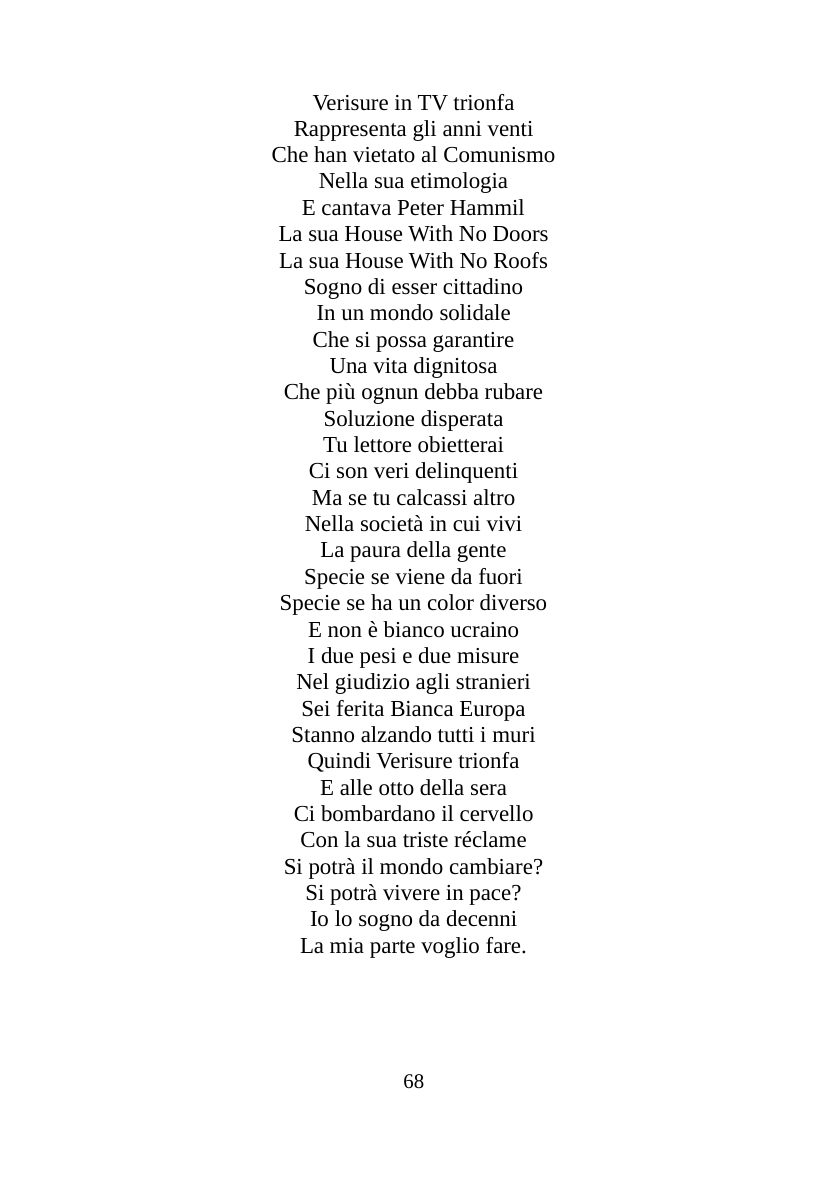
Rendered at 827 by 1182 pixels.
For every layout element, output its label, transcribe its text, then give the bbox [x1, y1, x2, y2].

text Io lo sogno da decenni [88, 906, 738, 932]
text Si potrà vivere in pace? [88, 879, 738, 906]
text Soluzione disperata [88, 405, 738, 431]
text E alle otto della sera [88, 774, 738, 800]
text Ma se tu calcassi altro [88, 484, 738, 510]
text E non è bianco ucraino [88, 616, 738, 642]
text Specie se ha un color diverso [88, 589, 738, 616]
text La sua House With No Roofs [88, 247, 738, 273]
text E cantava Peter Hammil [88, 194, 738, 220]
text Tu lettore obietterai [88, 431, 738, 457]
text In un mondo solidale [88, 299, 738, 326]
text Rappresenta gli anni venti [88, 115, 738, 141]
text Nel giudizio agli stranieri [88, 668, 738, 695]
text Che più ognun debba rubare [88, 378, 738, 405]
text Nella sua etimologia [88, 168, 738, 194]
text Sei ferita Bianca Europa [88, 695, 738, 721]
text I due pesi e due misure [88, 642, 738, 668]
text La paura della gente [88, 537, 738, 563]
text Specie se viene da fuori [88, 563, 738, 589]
text La sua House With No Doors [88, 220, 738, 247]
text Con la sua triste réclame [88, 826, 738, 853]
text Una vita dignitosa [88, 352, 738, 378]
text Ci bombardano il cervello [88, 800, 738, 826]
text Ci son veri delinquenti [88, 457, 738, 484]
text Sogno di esser cittadino [88, 273, 738, 299]
text Stanno alzando tutti i muri [88, 721, 738, 747]
text Verisure in TV trionfa [88, 88, 738, 115]
text Nella società in cui vivi [88, 510, 738, 537]
text Quindi Verisure trionfa [88, 747, 738, 774]
text Si potrà il mondo cambiare? [88, 853, 738, 879]
text Che han vietato al Comunismo [88, 141, 738, 168]
text Che si possa garantire [88, 326, 738, 352]
text La mia parte voglio fare. [88, 932, 738, 958]
